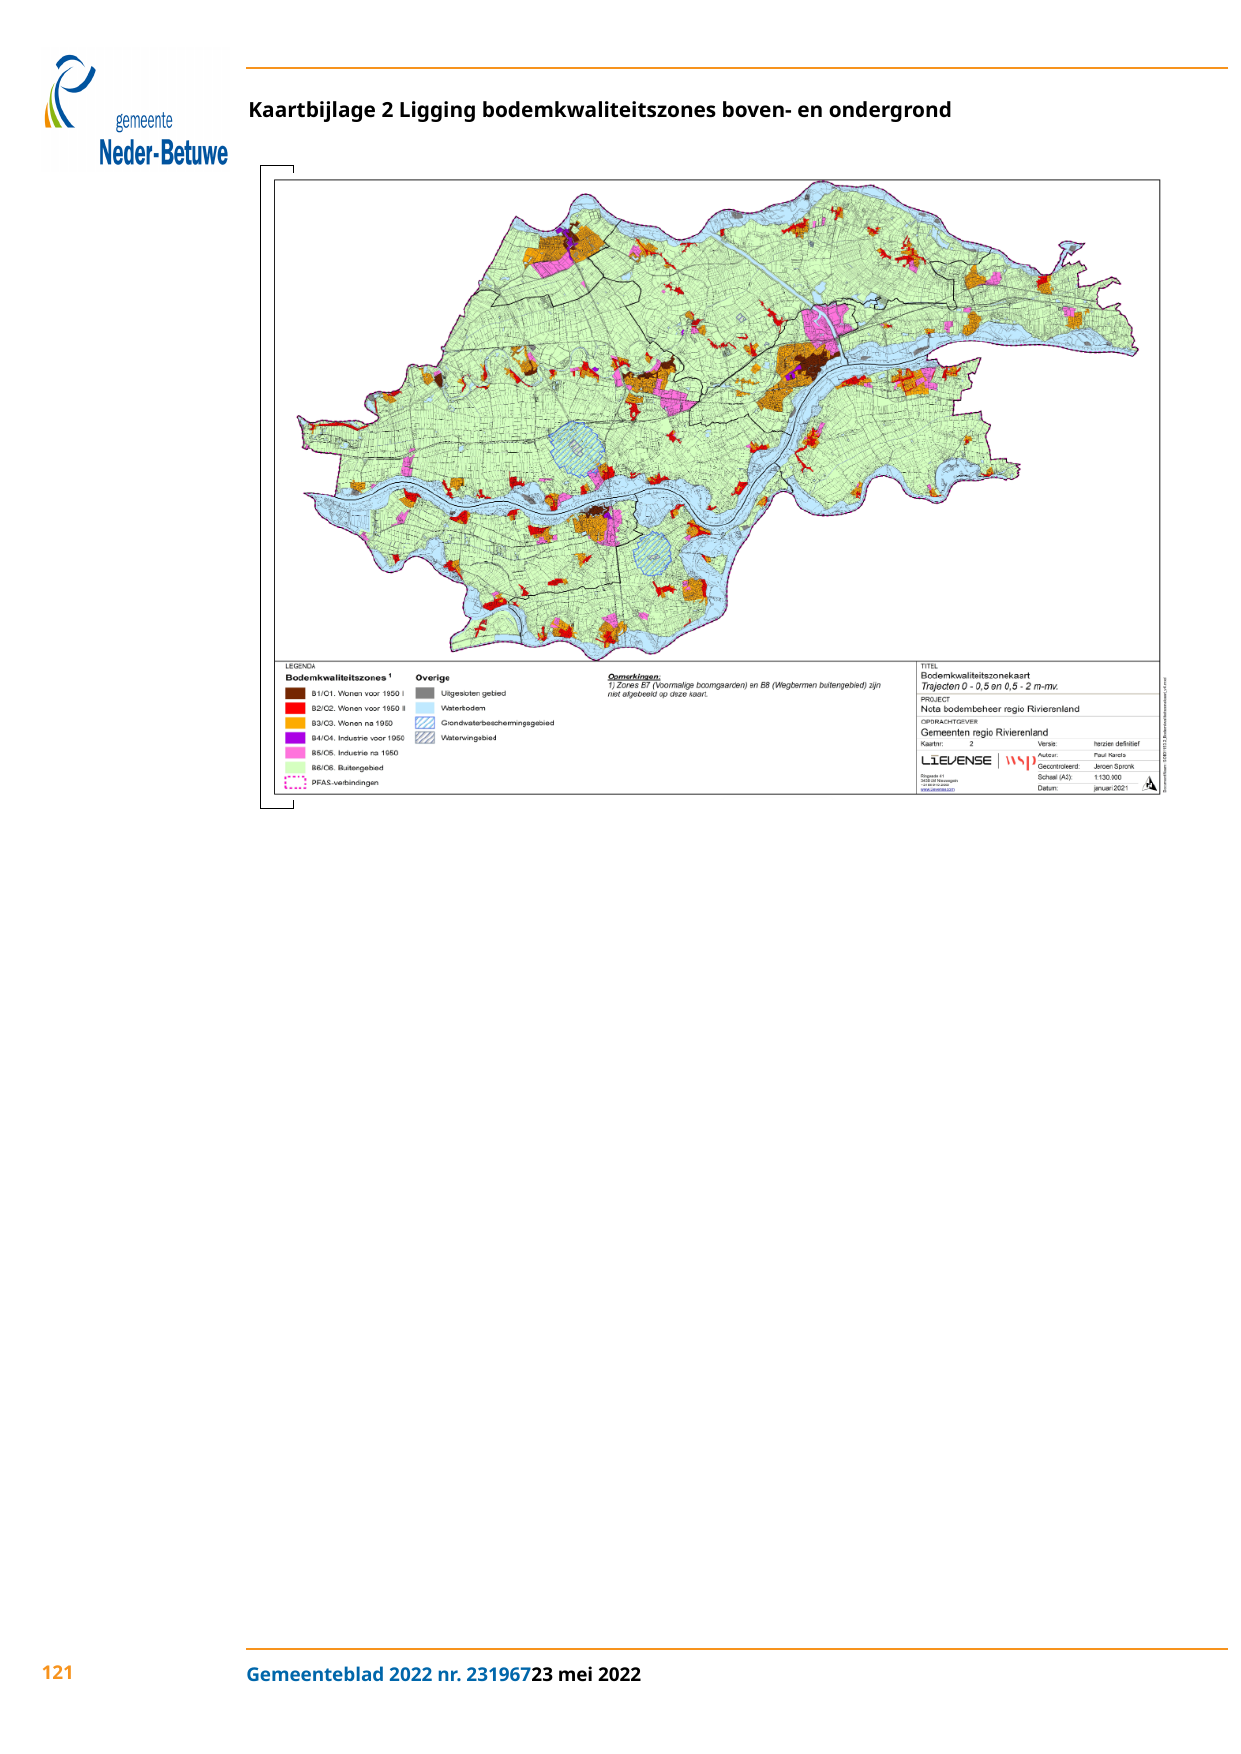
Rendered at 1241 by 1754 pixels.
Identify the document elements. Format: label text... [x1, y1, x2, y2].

picture [41, 47, 231, 172]
picture [268, 173, 1173, 800]
text Kaartbijlage 2 Ligging bodemkwaliteitszones boven- en ondergrond [248, 95, 1152, 123]
